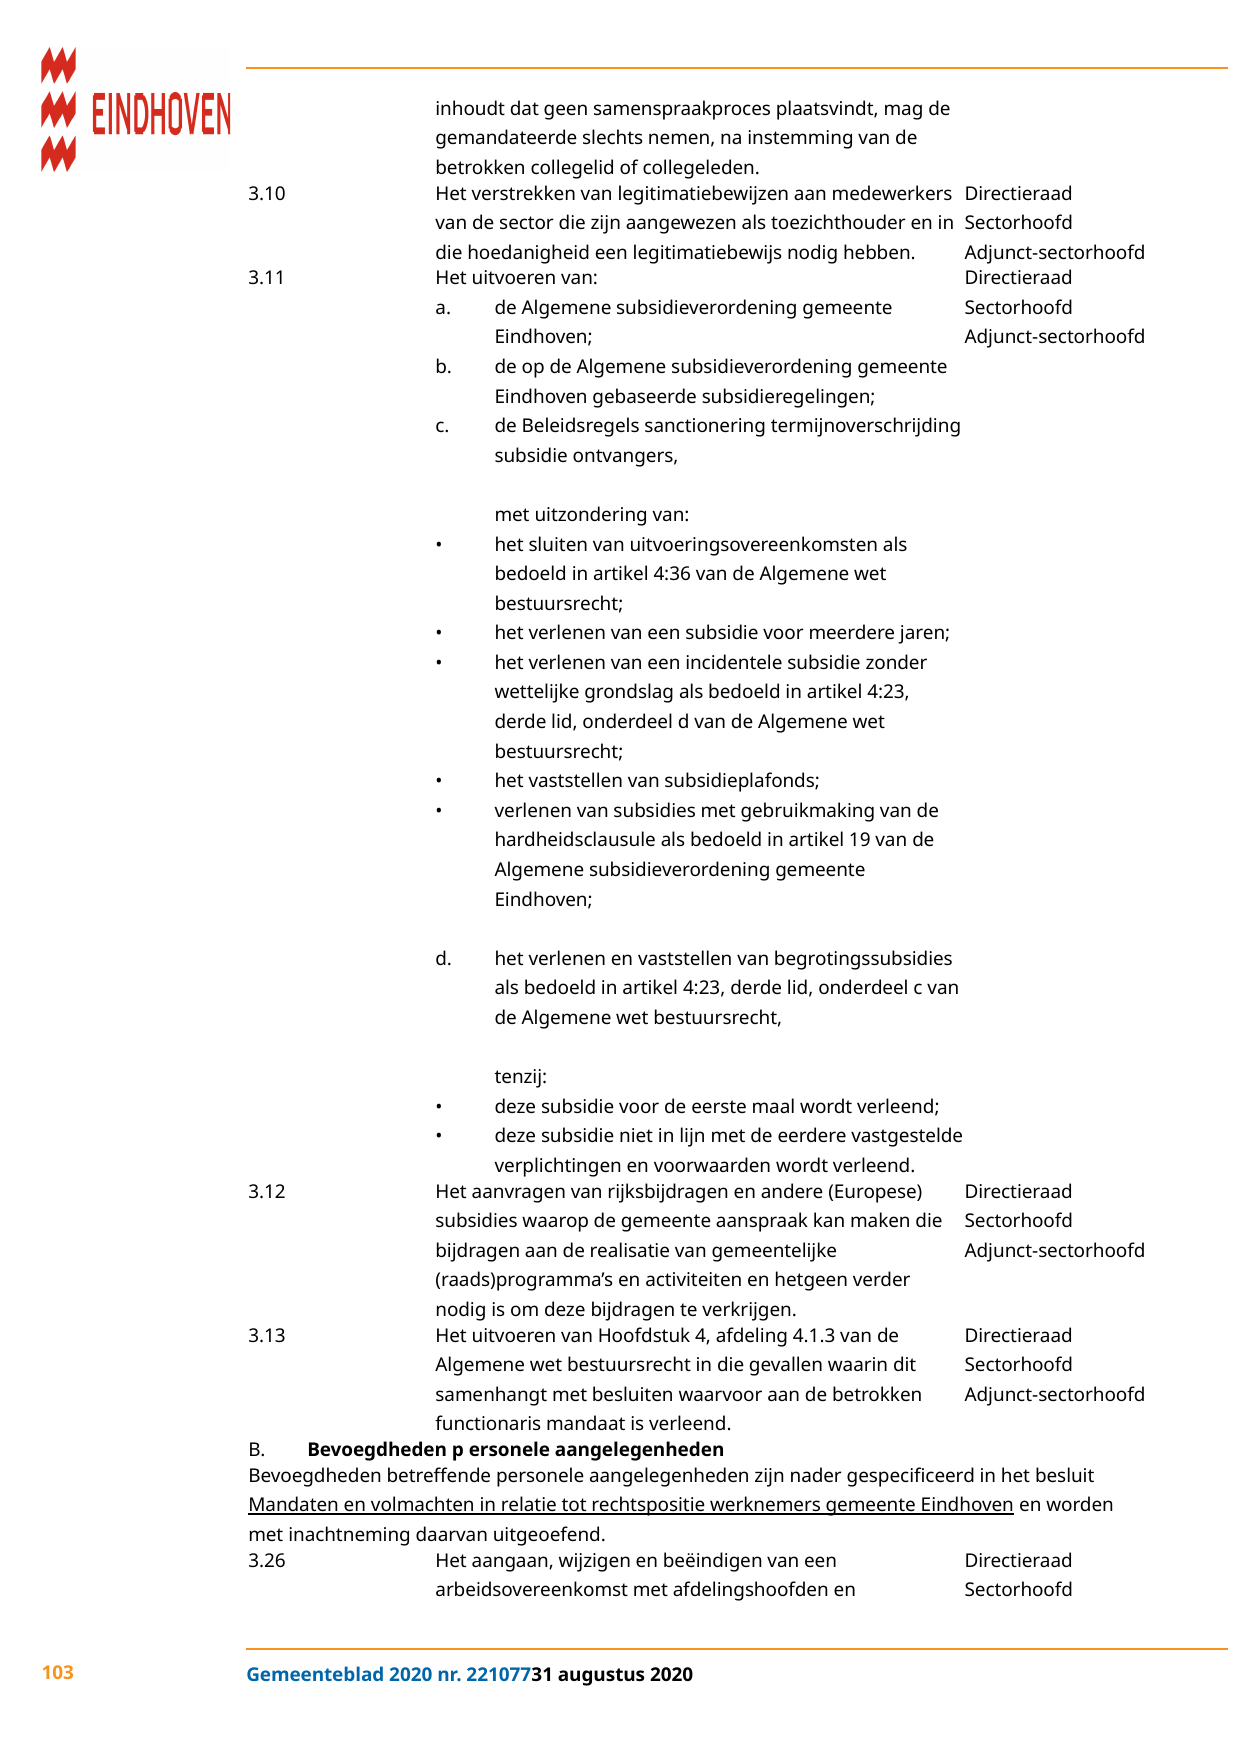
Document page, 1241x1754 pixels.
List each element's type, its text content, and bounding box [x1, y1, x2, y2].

table_cell Bevoegdheden betreffende personele aangelegenheden zijn nader gespecificeerd in het besluit Mandaten en volmachten in relatie tot rechtspositie werknemers gemeente Eindhoven en worden met inachtneming daarvan uitgeoefend. [248, 1462, 1152, 1547]
table_cell 3.10 [248, 180, 435, 264]
table_cell 3.26 [248, 1547, 435, 1602]
table_cell 3.11 [248, 265, 435, 1178]
picture [41, 47, 231, 172]
table_cell 3.12 [248, 1178, 435, 1322]
table_cell Directieraad Sectorhoofd Adjunct-sectorhoofd [964, 1178, 1152, 1322]
table_cell Het aanvragen van rijksbijdragen en andere (Europese) subsidies waarop de gemeente aanspraak kan maken die bijdragen aan de realisatie van gemeentelijke (raads)programma’s en activiteiten en hetgeen verder nodig is om deze bijdragen te verkrijgen. [435, 1178, 964, 1322]
table_cell Het verstrekken van legitimatiebewijzen aan medewerkers van de sector die zijn aangewezen als toezichthouder en in die hoedanigheid een legitimatiebewijs nodig hebben. [435, 180, 964, 264]
table_cell Directieraad Sectorhoofd Adjunct-sectorhoofd [964, 1322, 1152, 1436]
table_cell 3.13 [248, 1322, 435, 1436]
table_cell [964, 95, 1152, 180]
table_cell Het uitvoeren van: de Algemene subsidieverordening gemeente Eindhoven; de op de Algemene subsidieverordening gemeente Eindhoven gebaseerde subsidieregelingen; de Beleidsregels sanctionering termijnoverschrijding subsidie ontvangers, met uitzondering van: het sluiten van uitvoeringsovereenkomsten als bedoeld in artikel 4:36 van de Algemene wet bestuursrecht; het verlenen van een subsidie voor meerdere jaren; het verlenen van een incidentele subsidie zonder wettelijke grondslag als bedoeld in artikel 4:23, derde lid, onderdeel d van de Algemene wet bestuursrecht; het vaststellen van subsidieplafonds; verlenen van subsidies met gebruikmaking van de hardheidsclausule als bedoeld in artikel 19 van de Algemene subsidieverordening gemeente Eindhoven; het verlenen en vaststellen van begrotingssubsidies als bedoeld in artikel 4:23, derde lid, onderdeel c van de Algemene wet bestuursrecht, tenzij: deze subsidie voor de eerste maal wordt verleend; deze subsidie niet in lijn met de eerdere vastgestelde verplichtingen en voorwaarden wordt verleend. [435, 265, 964, 1178]
table_cell Bevoegdheden p ersonele aangelegenheden [248, 1436, 1152, 1462]
table_cell Directieraad Sectorhoofd Adjunct-sectorhoofd [964, 265, 1152, 1178]
table_cell Directieraad Sectorhoofd Adjunct-sectorhoofd [964, 180, 1152, 264]
table_cell [248, 95, 435, 180]
table_cell inhoudt dat geen samenspraakproces plaatsvindt, mag de gemandateerde slechts nemen, na instemming van de betrokken collegelid of collegeleden. [435, 95, 964, 180]
table_cell Het aangaan, wijzigen en beëindigen van een arbeidsovereenkomst met afdelingshoofden en [435, 1547, 964, 1602]
table_cell Het uitvoeren van Hoofdstuk 4, afdeling 4.1.3 van de Algemene wet bestuursrecht in die gevallen waarin dit samenhangt met besluiten waarvoor aan de betrokken functionaris mandaat is verleend. [435, 1322, 964, 1436]
table_cell Directieraad Sectorhoofd [964, 1547, 1152, 1602]
